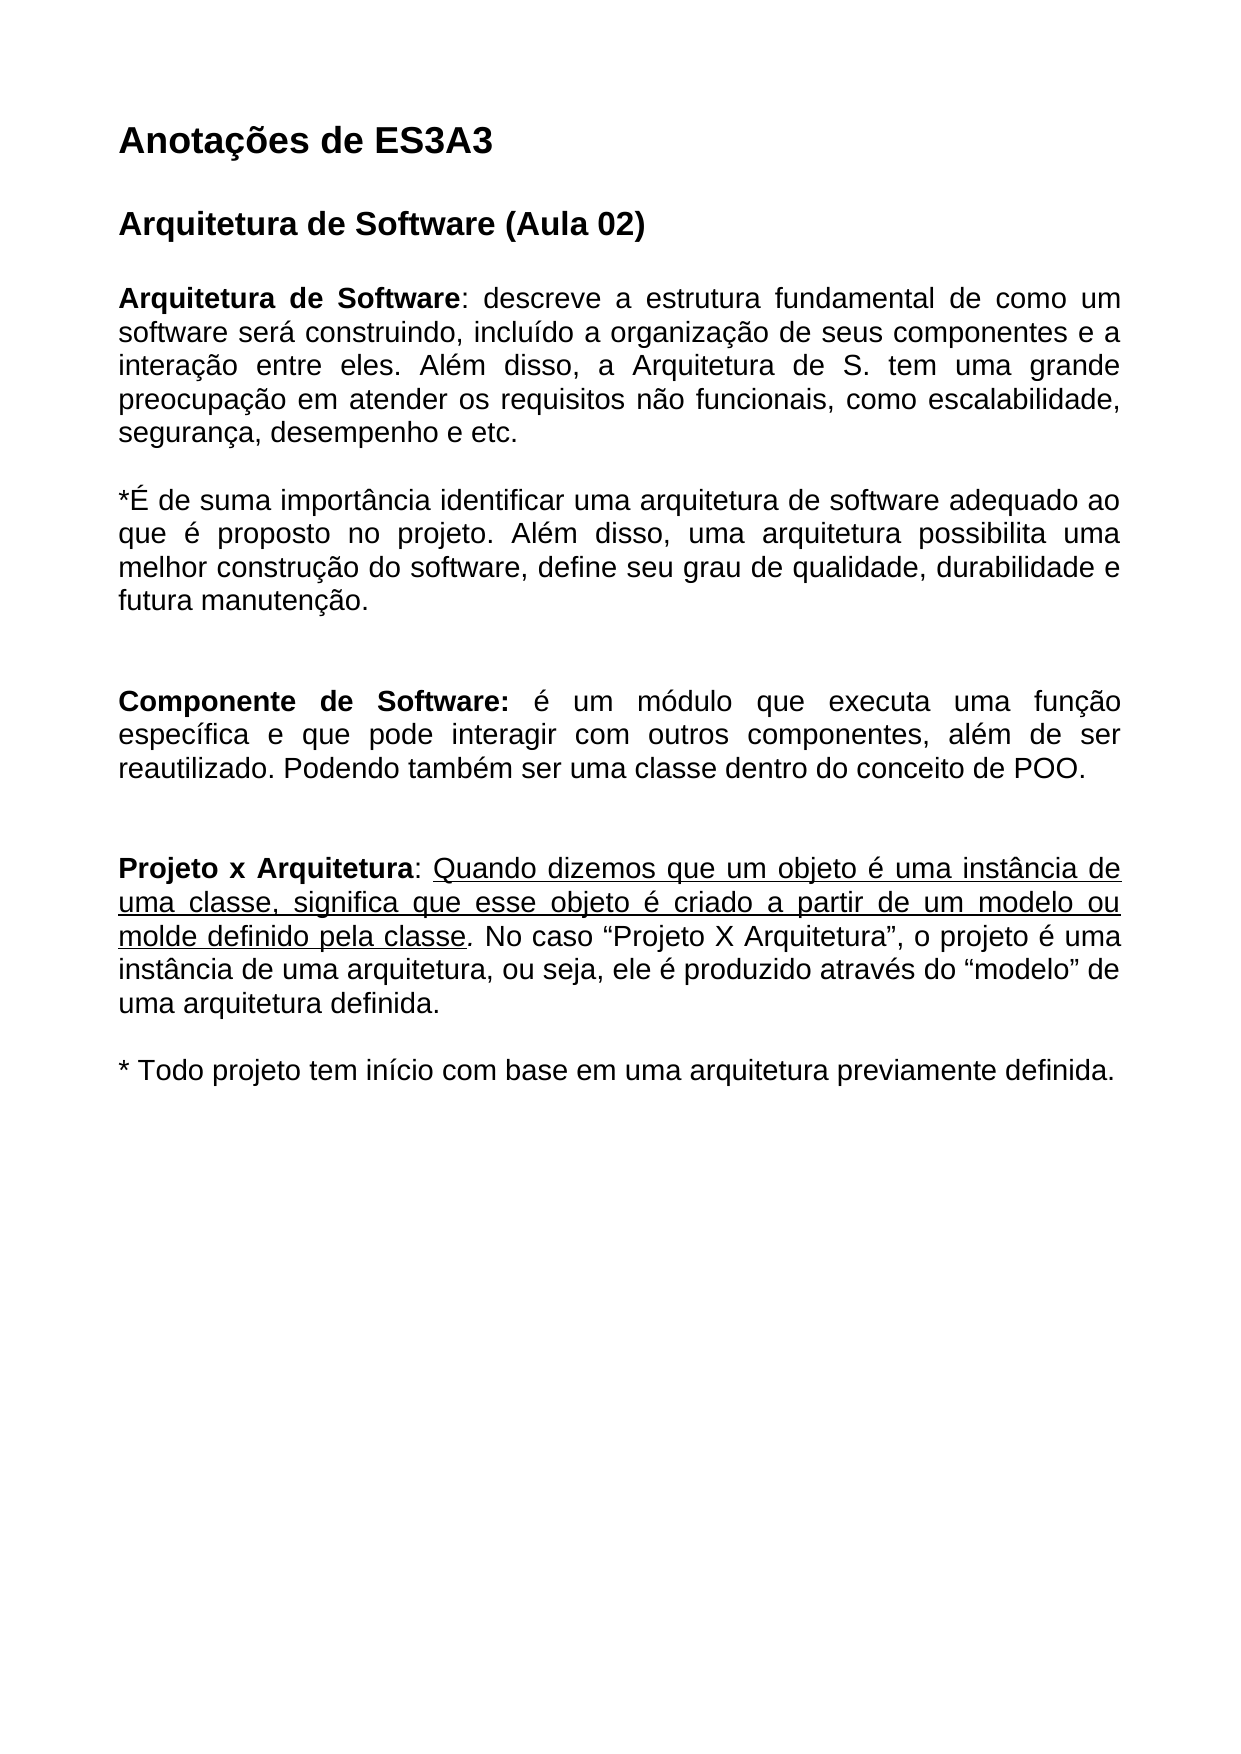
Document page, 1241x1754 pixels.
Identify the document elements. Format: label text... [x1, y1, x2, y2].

text *É de suma importância identificar uma arquitetura de software adequado ao que é proposto no projeto. Além disso, uma arquitetura possibilita uma melhor construção do software, define seu grau de qualidade, durabilidade e futura manutenção. [118, 482, 1122, 617]
text * Todo projeto tem início com base em uma arquitetura previamente definida. [118, 1053, 1122, 1086]
text Projeto x Arquitetura: Quando dizemos que um objeto é uma instância de uma classe, significa que esse objeto é criado a partir de um modelo ou molde definido pela classe. No caso “Projeto X Arquitetura”, o projeto é uma instância de uma arquitetura, ou seja, ele é produzido através do “modelo” de uma arquitetura definida. [118, 851, 1122, 1019]
text Arquitetura de Software: descreve a estrutura fundamental de como um software será construindo, incluído a organização de seus componentes e a interação entre eles. Além disso, a Arquitetura de S. tem uma grande preocupação em atender os requisitos não funcionais, como escalabilidade, segurança, desempenho e etc. [118, 281, 1122, 449]
text Arquitetura de Software (Aula 02) [118, 204, 1122, 243]
text Anotações de ES3A3 [118, 118, 1122, 161]
text Componente de Software: é um módulo que executa uma função específica e que pode interagir com outros componentes, além de ser reautilizado. Podendo também ser uma classe dentro do conceito de POO. [118, 684, 1122, 784]
